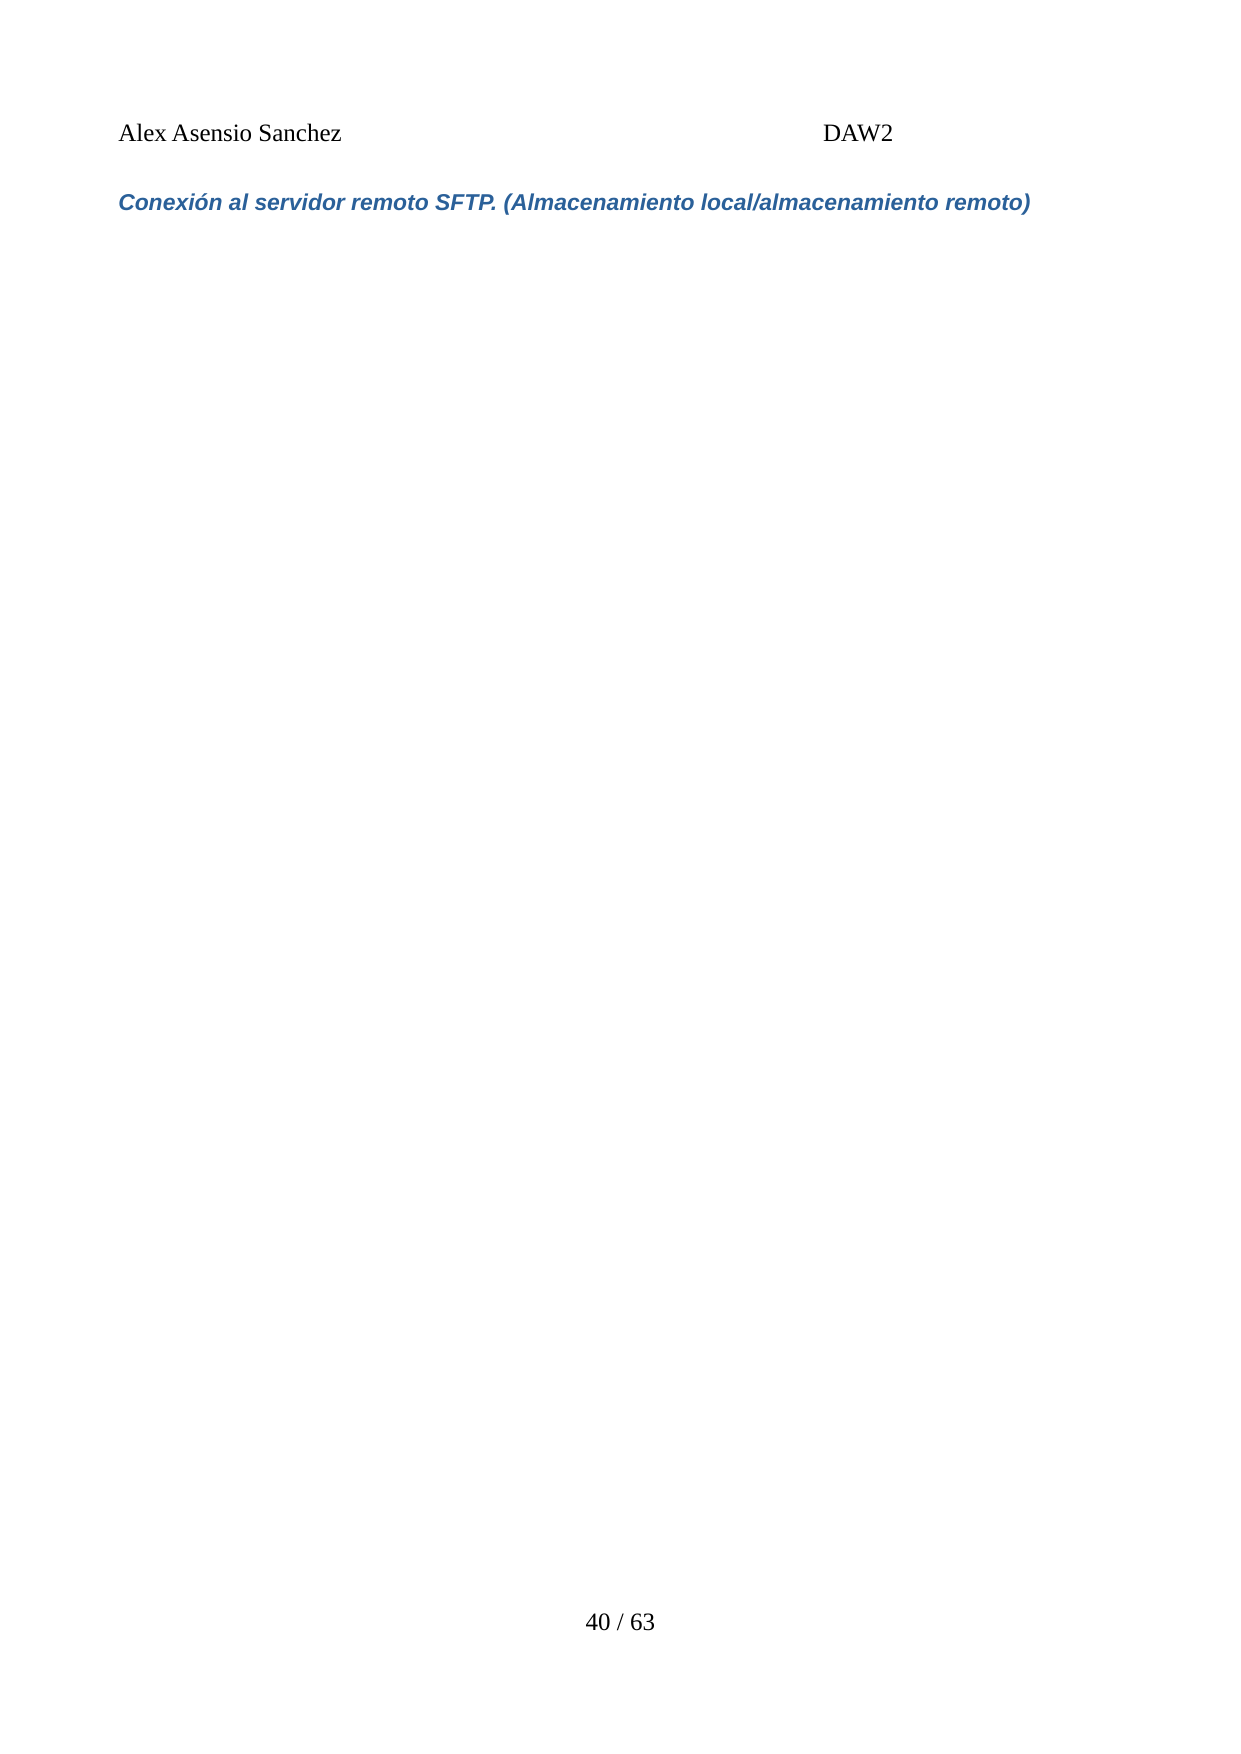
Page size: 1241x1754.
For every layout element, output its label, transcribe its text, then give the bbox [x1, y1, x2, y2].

subtitle Conexión al servidor remoto SFTP. (Almacenamiento local/almacenamiento remoto) [118, 189, 1122, 215]
